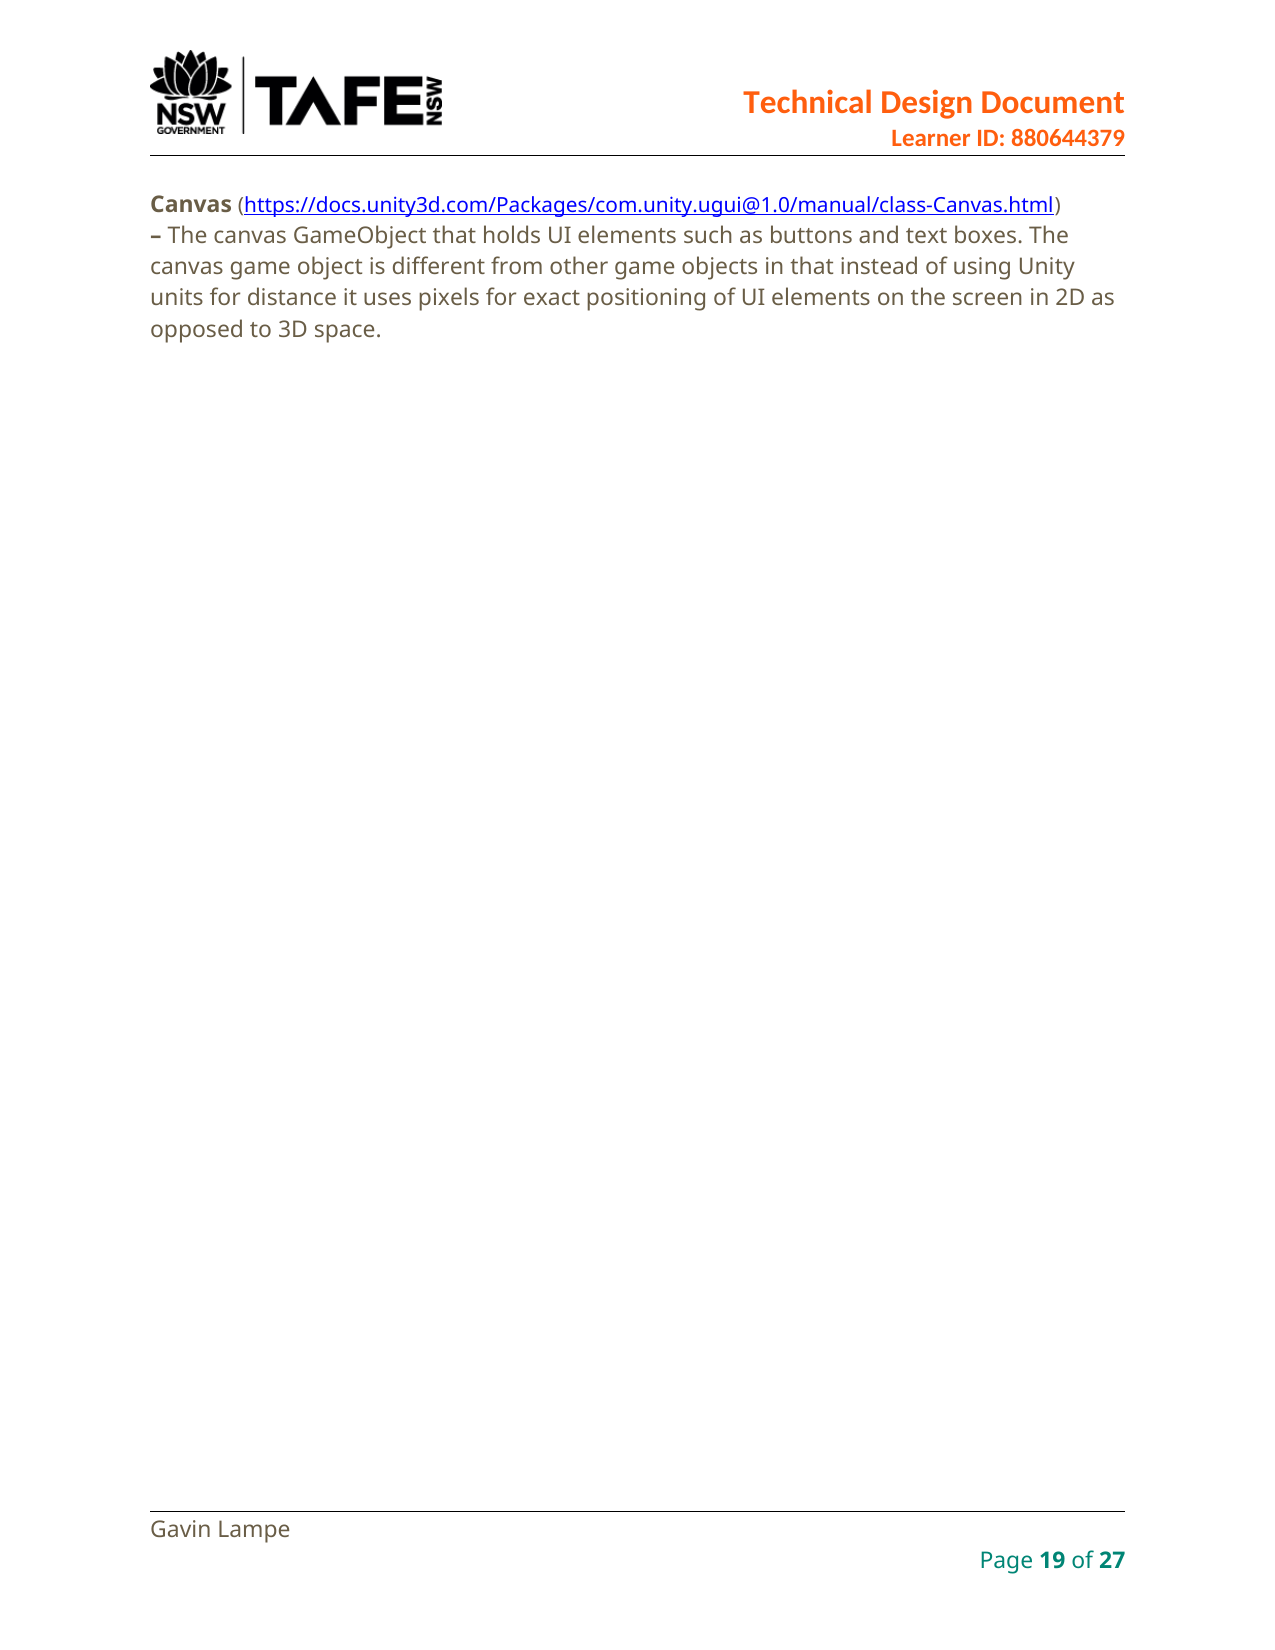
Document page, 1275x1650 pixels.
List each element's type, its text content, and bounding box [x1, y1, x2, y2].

picture [150, 50, 442, 134]
text Canvas (https://docs.unity3d.com/Packages/com.unity.ugui@1.0/manual/class-Canvas.html) [150, 188, 1125, 219]
text – The canvas GameObject that holds UI elements such as buttons and text boxes. The canvas game object is different from other game objects in that instead of using Unity units for distance it uses pixels for exact positioning of UI elements on the screen in 2D as opposed to 3D space. [150, 219, 1125, 344]
